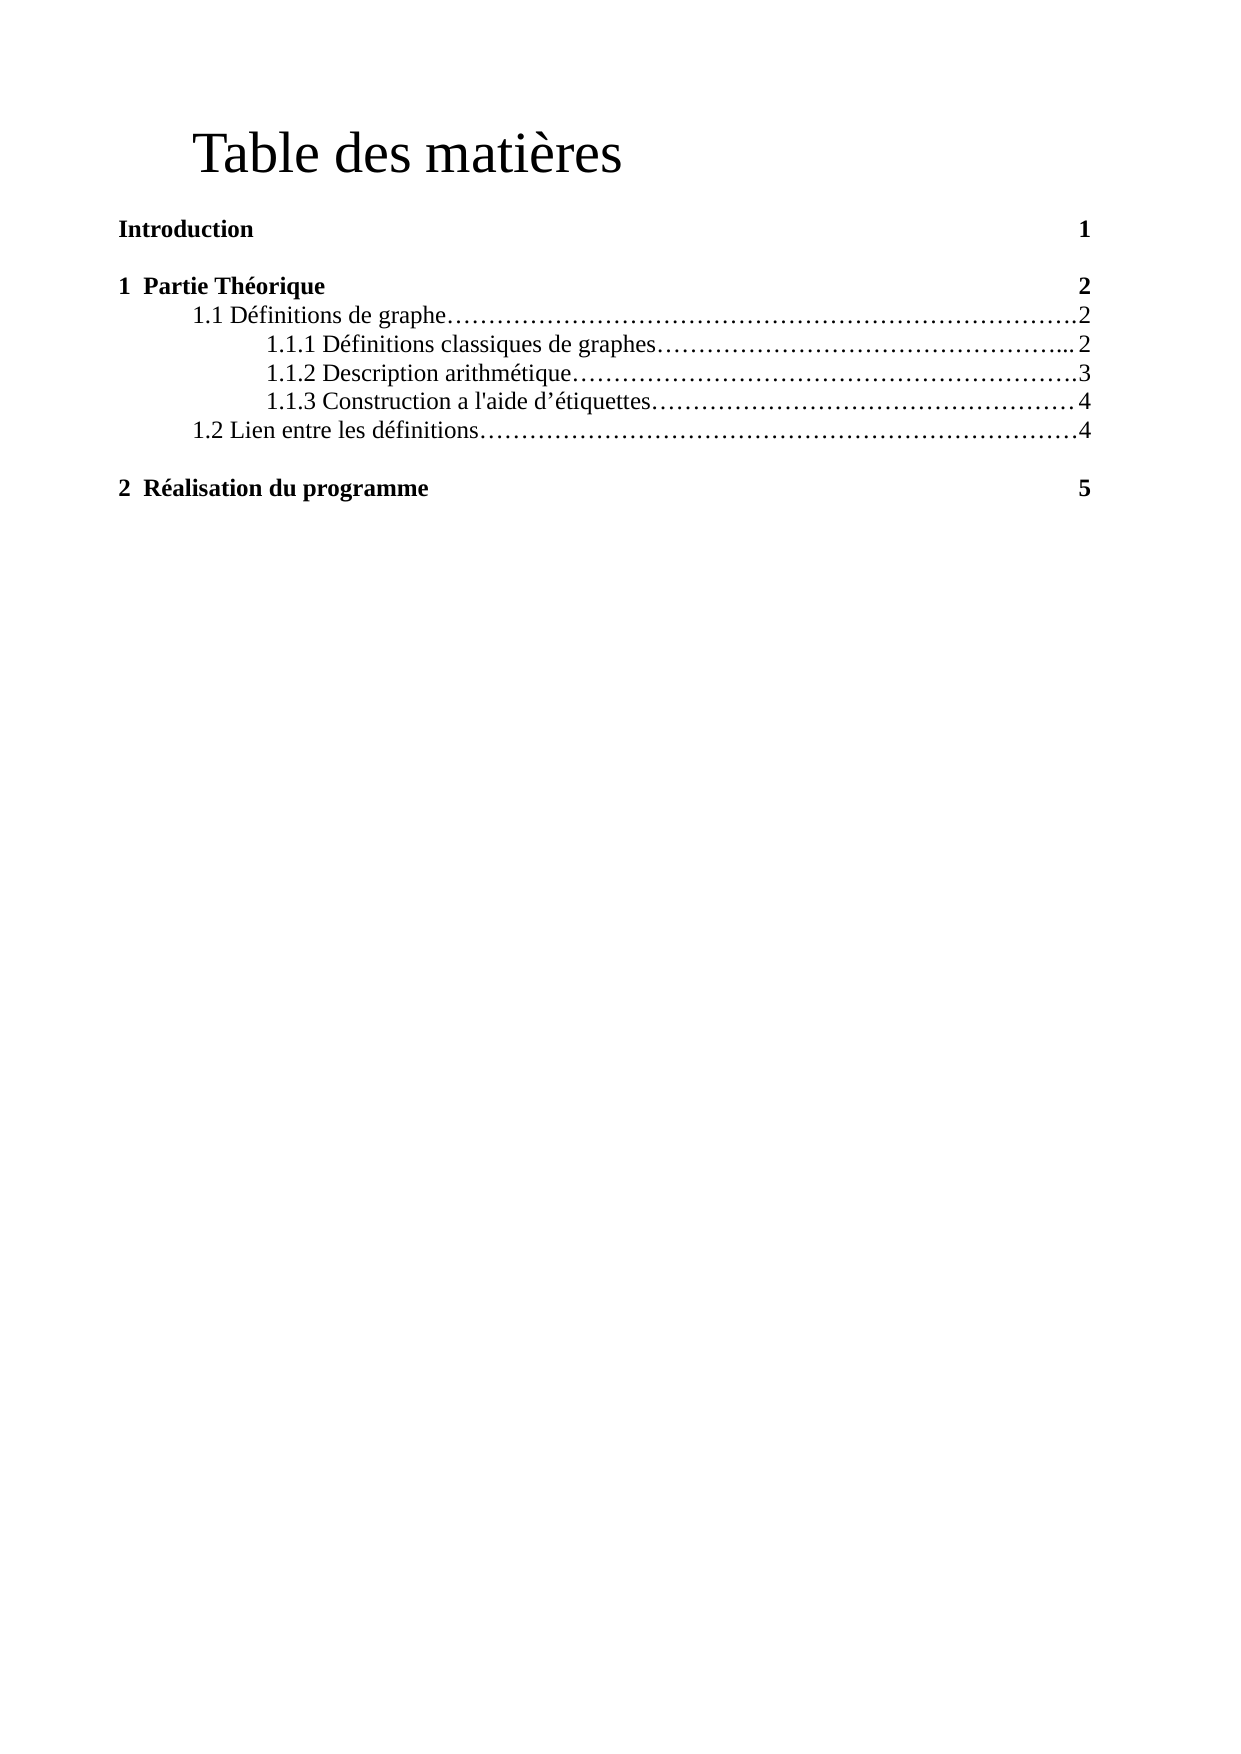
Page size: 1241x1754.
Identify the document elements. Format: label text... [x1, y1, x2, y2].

text 1 Partie Théorique 2 [118, 271, 1122, 300]
text 2 Réalisation du programme 5 [118, 473, 1122, 501]
text 1.1.3 Construction a l'aide d’étiquettes…………………………………………… 4 [118, 386, 1122, 415]
text 1.2 Lien entre les définitions………………………………………………………………4 [118, 415, 1122, 444]
text Introduction 1 [118, 214, 1122, 243]
text Table des matières [118, 118, 1122, 185]
text 1.1.1 Définitions classiques de graphes…………………………………………... 2 [118, 329, 1122, 358]
text 1.1.2 Description arithmétique……………………………………………………. 3 [118, 358, 1122, 386]
text 1.1 Définitions de graphe…………………………………………………………………. 2 [118, 300, 1093, 329]
